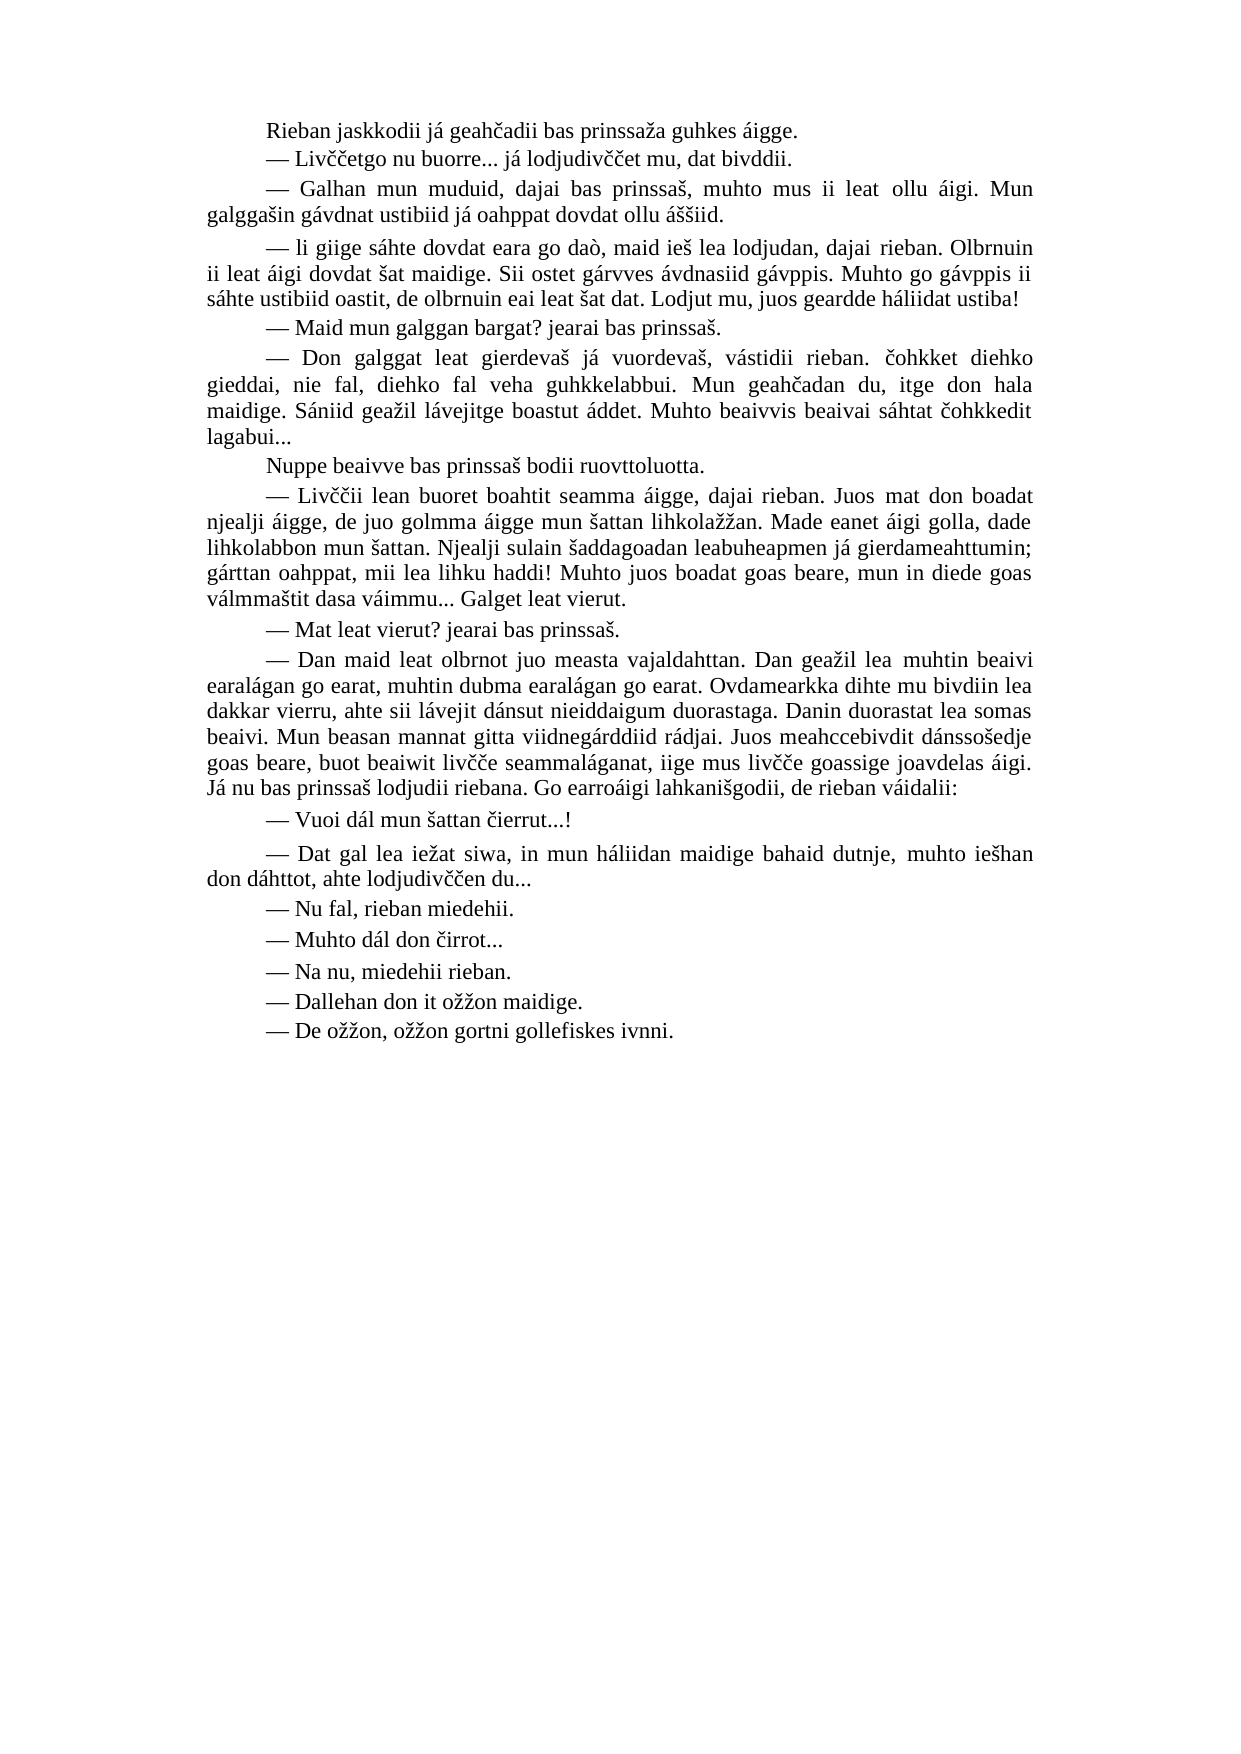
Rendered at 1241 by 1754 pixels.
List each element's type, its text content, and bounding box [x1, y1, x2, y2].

text — Livččii lean buoret boahtit seamma áigge, dajai rieban. Juos mat don boadat njealji áigge, de juo golmma áigge mun šattan lihkolažžan. Made eanet áigi golla, dade lihkolabbon mun šattan. Njealji sulain šaddagoadan leabuheapmen já gierdameahttumin; gárttan oahppat, mii lea lihku haddi! Muhto juos boadat goas beare, mun in diede goas válmmaštit dasa váimmu... Galget leat vierut. [207, 481, 1033, 611]
text — Na nu, miedehii rieban. [207, 959, 1033, 984]
text — Muhto dál don čirrot... [207, 926, 1033, 952]
text — Livččetgo nu buorre... já lodjudivččet mu, dat bivddii. [207, 146, 1033, 172]
text — Mat leat vierut? jearai bas prinssaš. [207, 617, 1033, 642]
text — Vuoi dál mun šattan čierrut...! [207, 807, 1033, 832]
text — Maid mun galggan bargat? jearai bas prinssaš. [207, 315, 1033, 340]
text — Dallehan don it ožžon maidige. [207, 989, 1033, 1015]
text Rieban jaskkodii já geahčadii bas prinssaža guhkes áigge. [207, 118, 1033, 144]
text Nuppe beaivve bas prinssaš bodii ruovttoluotta. [207, 453, 1033, 479]
text — Galhan mun muduid, dajai bas prinssaš, muhto mus ii leat ollu áigi. Mun galggašin gávdnat ustibiid já oahppat dovdat ollu áššiid. [207, 174, 1033, 228]
text — Don galggat leat gierdevaš já vuordevaš, vástidii rieban. čohkket diehko gieddai, nie fal, diehko fal veha guhkkelabbui. Mun geahčadan du, itge don hala maidige. Sániid geažil lávejitge boastut áddet. Muhto beaivvis beaivai sáhtat čohkkedit lagabui... [207, 343, 1033, 449]
text — Dan maid leat olbrnot juo measta vajaldahttan. Dan geažil lea muhtin beaivi earalágan go earat, muhtin dubma earalágan go earat. Ovdamearkka dihte mu bivdiin lea dakkar vierru, ahte sii lávejit dánsut nieiddaigum duorastaga. Danin duorastat lea somas beaivi. Mun beasan mannat gitta viidnegárddiid rádjai. Juos meahccebivdit dánssošedje goas beare, buot beaiwit livčče seammaláganat, iige mus livčče goassige joavdelas áigi. Já nu bas prinssaš lodjudii riebana. Go earroáigi lahkanišgodii, de rieban váidalii: [207, 645, 1033, 801]
text — Nu fal, rieban miedehii. [207, 896, 1033, 921]
text — li giige sáhte dovdat eara go daò, maid ieš lea lodjudan, dajai rieban. Olbrnuin ii leat áigi dovdat šat maidige. Sii ostet gárvves ávdnasiid gávppis. Muhto go gávppis ii sáhte ustibiid oastit, de olbrnuin eai leat šat dat. Lodjut mu, juos geardde háliidat ustiba! [207, 233, 1033, 312]
text — De ožžon, ožžon gortni gollefiskes ivnni. [207, 1018, 1033, 1044]
text — Dat gal lea iežat siwa, in mun háliidan maidige bahaid dutnje, muhto iešhan don dáhttot, ahte lodjudivččen du... [207, 839, 1033, 892]
